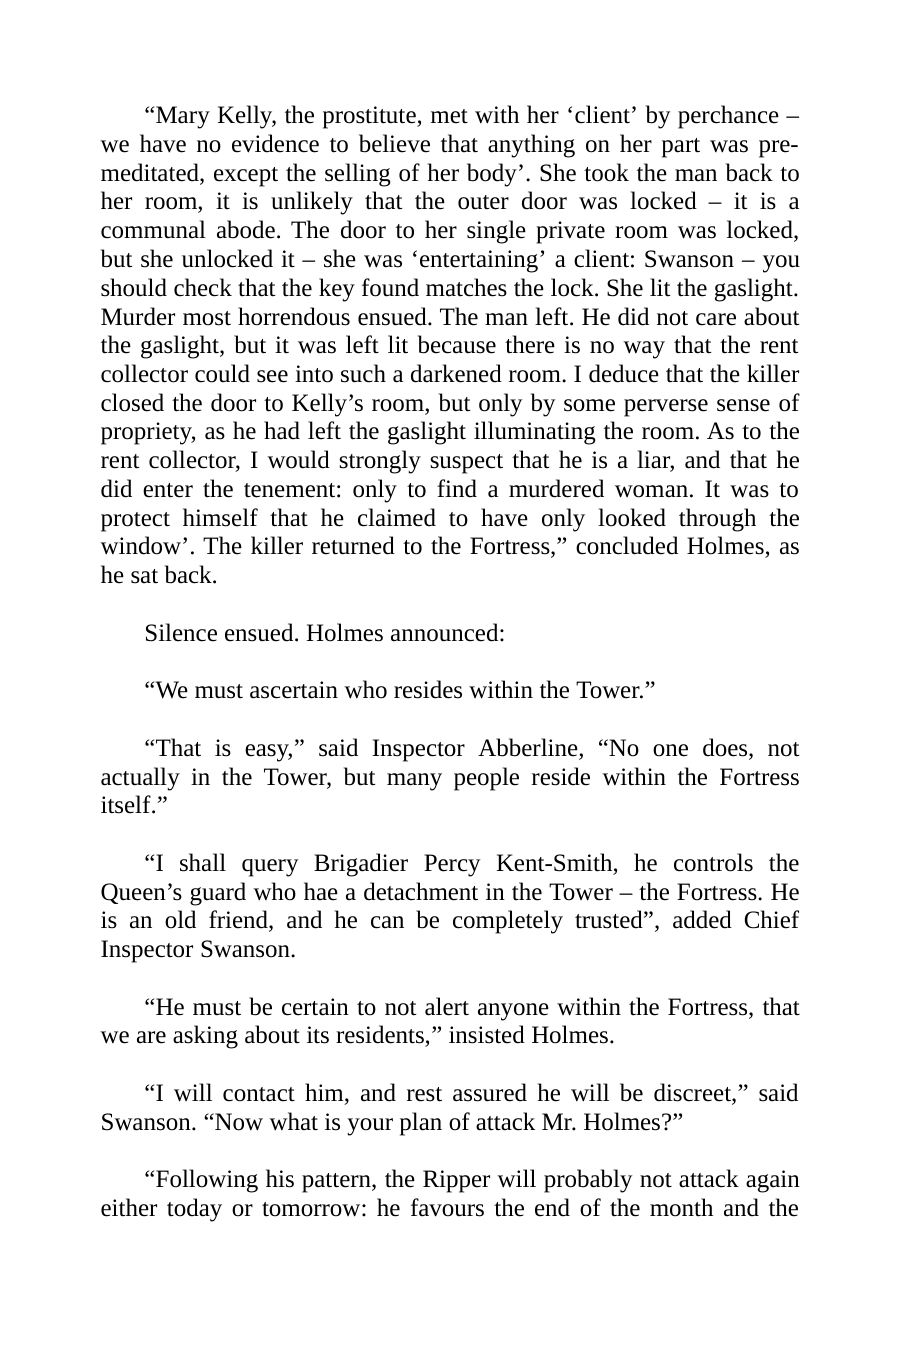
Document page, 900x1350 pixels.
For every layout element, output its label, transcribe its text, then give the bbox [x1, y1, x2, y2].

text “He must be certain to not alert anyone within the Fortress, that we are asking about its residents,” insisted Holmes. [100, 992, 799, 1049]
text “I shall query Brigadier Percy Kent-Smith, he controls the Queen’s guard who hae a detachment in the Tower – the Fortress. He is an old friend, and he can be completely trusted”, added Chief Inspector Swanson. [100, 848, 799, 963]
text “Following his pattern, the Ripper will probably not attack again either today or tomorrow: he favours the end of the month and the [100, 1164, 799, 1222]
text “We must ascertain who resides within the Tower.” [100, 675, 799, 704]
text “Mary Kelly, the prostitute, met with her ‘client’ by perchance – we have no evidence to believe that anything on her part was pre-meditated, except the selling of her body’. She took the man back to her room, it is unlikely that the outer door was locked – it is a communal abode. The door to her single private room was locked, but she unlocked it – she was ‘entertaining’ a client: Swanson – you should check that the key found matches the lock. She lit the gaslight. Murder most horrendous ensued. The man left. He did not care about the gaslight, but it was left lit because there is no way that the rent collector could see into such a darkened room. I deduce that the killer closed the door to Kelly’s room, but only by some perverse sense of propriety, as he had left the gaslight illuminating the room. As to the rent collector, I would strongly suspect that he is a liar, and that he did enter the tenement: only to find a murdered woman. It was to protect himself that he claimed to have only looked through the window’. The killer returned to the Fortress,” concluded Holmes, as he sat back. [100, 100, 799, 589]
text Silence ensued. Holmes announced: [100, 618, 799, 647]
text “That is easy,” said Inspector Abberline, “No one does, not actually in the Tower, but many people reside within the Fortress itself.” [100, 733, 799, 819]
text “I will contact him, and rest assured he will be discreet,” said Swanson. “Now what is your plan of attack Mr. Holmes?” [100, 1078, 799, 1135]
